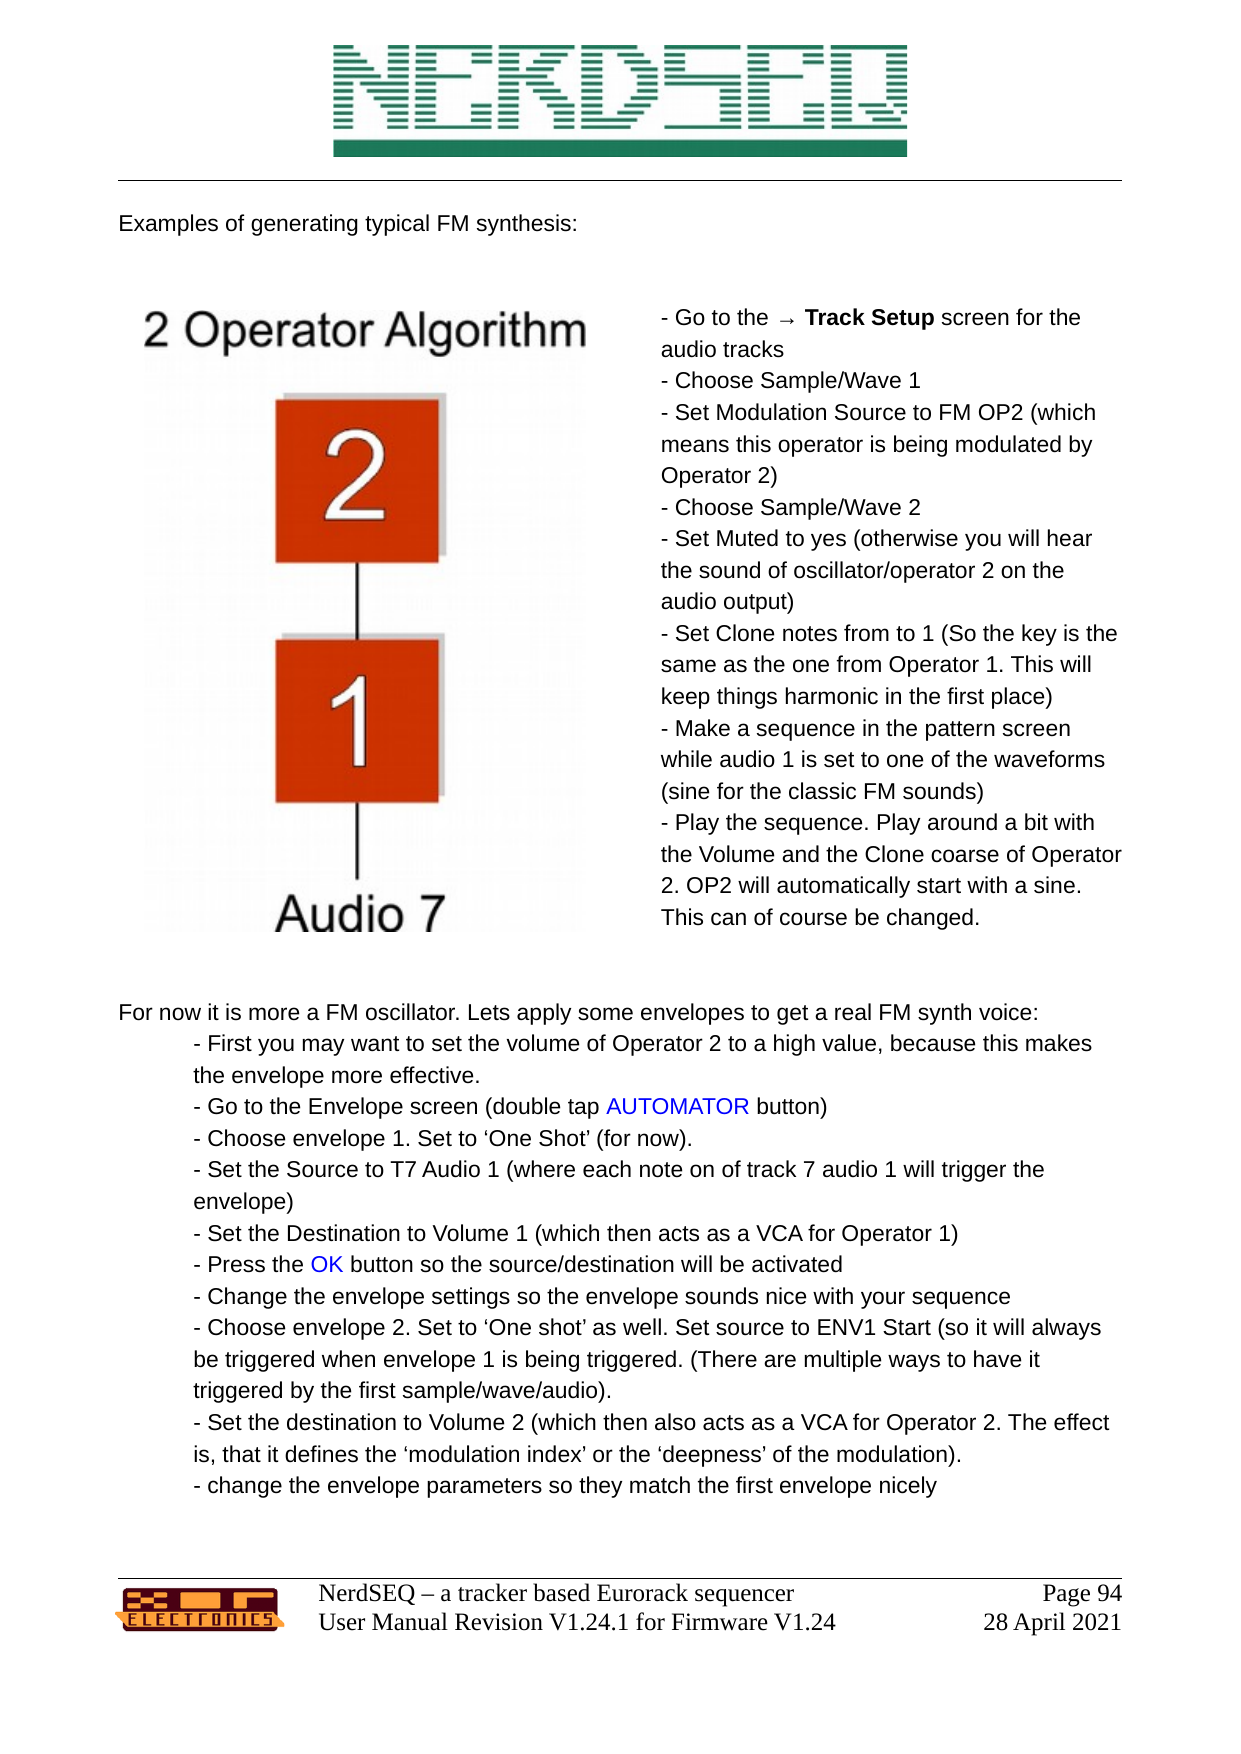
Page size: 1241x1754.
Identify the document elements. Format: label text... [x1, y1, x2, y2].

text - Make a sequence in the pattern screen while audio 1 is set to one of the waveforms (sine for the classic FM sounds) [586, 714, 1122, 804]
text - Set Muted to yes (otherwise you will hear the sound of oscillator/operator 2 on the audio output) [586, 525, 1122, 615]
text - Go to the → Track Setup screen for the audio tracks [193, 304, 1122, 362]
text - Set the Source to T7 Audio 1 (where each note on of track 7 audio 1 will trigger the envelope) [193, 1156, 1122, 1214]
text - change the envelope parameters so they match the first envelope nicely [193, 1472, 1122, 1498]
picture [144, 310, 586, 932]
picture [333, 45, 908, 157]
text - Set the Destination to Volume 1 (which then acts as a VCA for Operator 1) [193, 1219, 1122, 1246]
text - Choose envelope 1. Set to ‘One Shot’ (for now). [193, 1125, 1122, 1151]
picture [115, 1584, 285, 1634]
text - Go to the Envelope screen (double tap AUTOMATOR button) [193, 1093, 1122, 1120]
text - Change the envelope settings so the envelope sounds nice with your sequence [193, 1283, 1122, 1309]
text - First you may want to set the volume of Operator 2 to a high value, because this makes the envelope more effective. [193, 1030, 1122, 1088]
text - Play the sequence. Play around a bit with the Volume and the Clone coarse of Operator 2. OP2 will automatically start with a sine. This can of course be changed. [586, 809, 1122, 930]
text - Choose Sample/Wave 2 [586, 494, 1122, 520]
text - Choose Sample/Wave 1 [586, 367, 1122, 394]
text - Choose envelope 2. Set to ‘One shot’ as well. Set source to ENV1 Start (so it will always be triggered when envelope 1 is being triggered. (There are multiple ways to have it triggered by the first sample/wave/audio). [193, 1314, 1122, 1404]
text - Set the destination to Volume 2 (which then also acts as a VCA for Operator 2. The effect is, that it defines the ‘modulation index’ or the ‘deepness’ of the modulation). [193, 1409, 1122, 1467]
text - Set Modulation Source to FM OP2 (which means this operator is being modulated by Operator 2) [586, 399, 1122, 488]
text - Set Clone notes from to 1 (So the key is the same as the one from Operator 1. This will keep things harmonic in the first place) [586, 620, 1122, 709]
text Examples of generating typical FM synthesis: [118, 209, 1122, 236]
text For now it is more a FM oscillator. Lets apply some envelopes to get a real FM synth voice: [118, 999, 1122, 1025]
text - Press the OK button so the source/destination will be activated [193, 1251, 1122, 1277]
